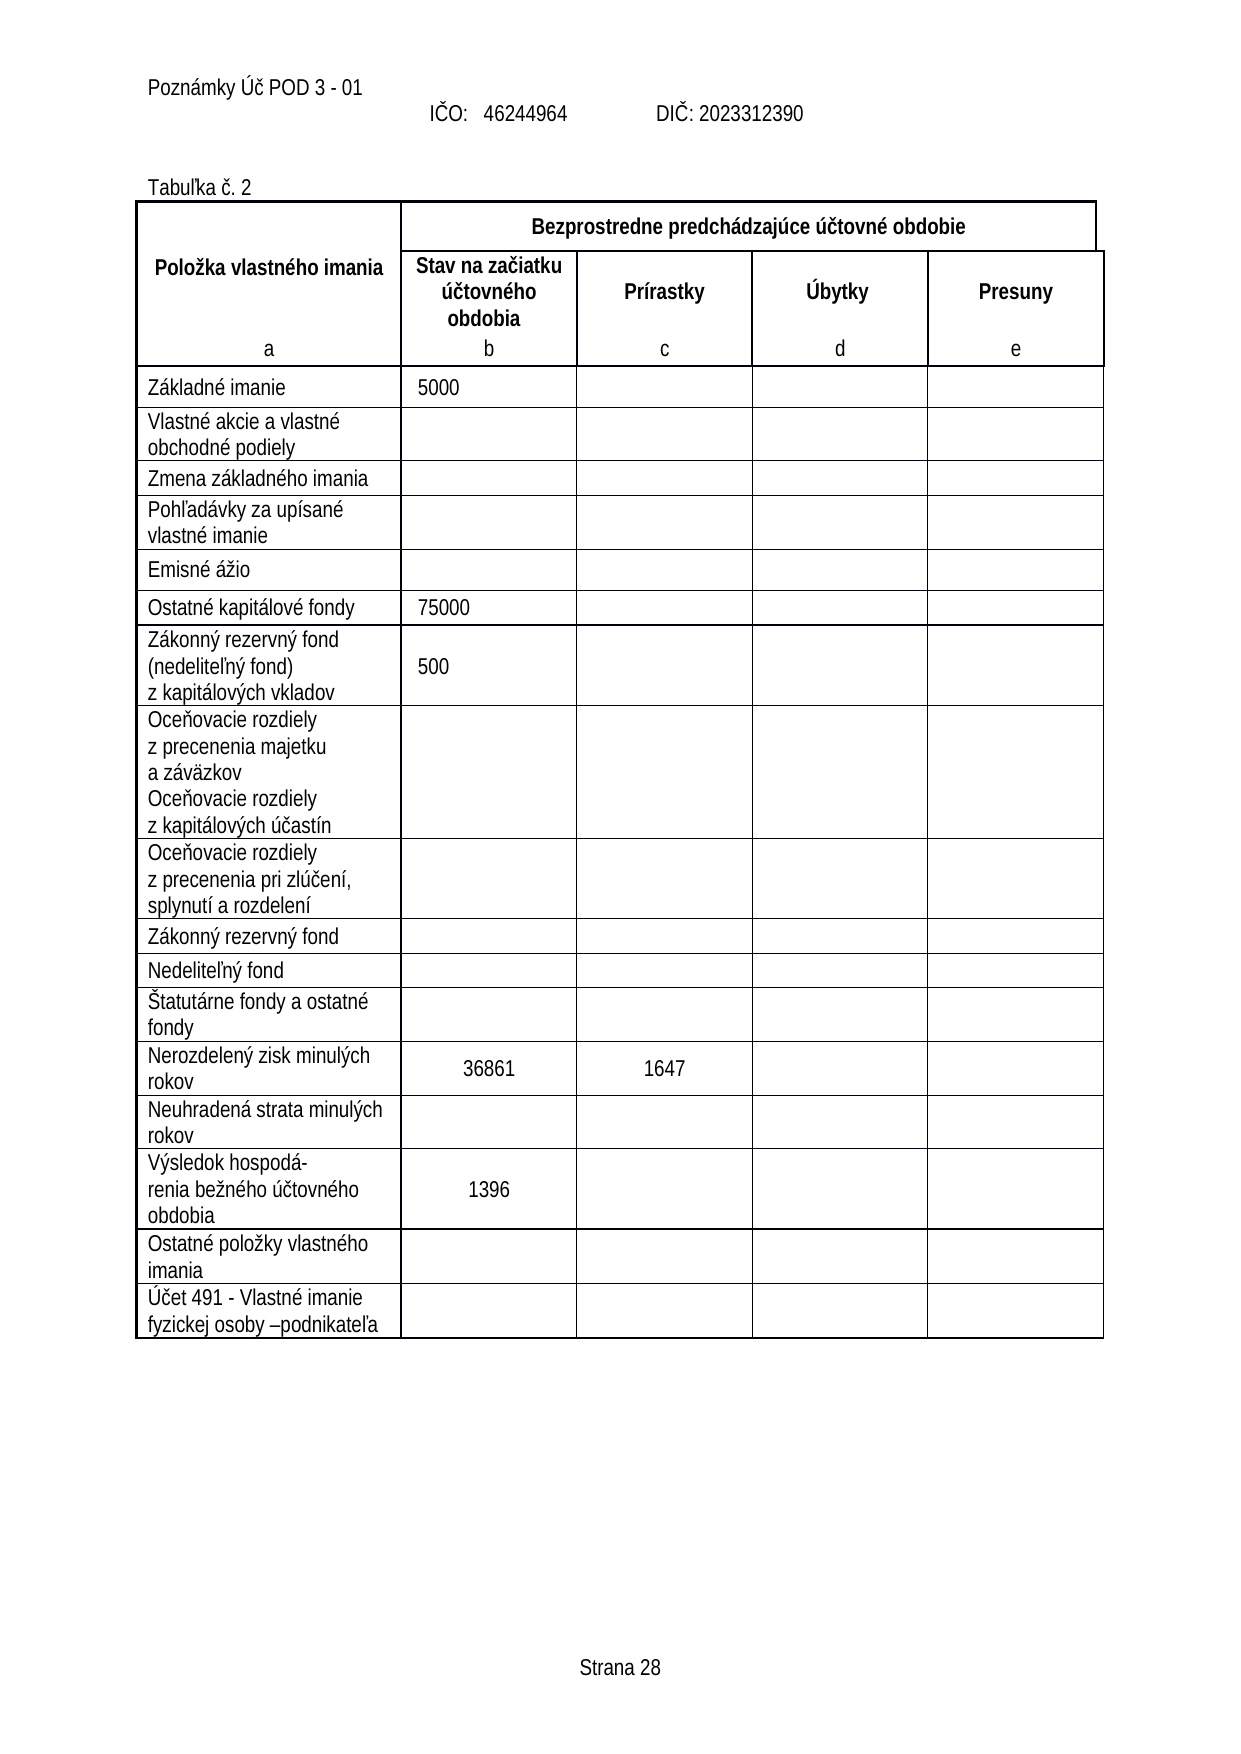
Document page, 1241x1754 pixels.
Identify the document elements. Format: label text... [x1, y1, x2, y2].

table_cell [928, 408, 1103, 460]
table_cell d [753, 331, 927, 365]
table_header Bezprostredne predchádzajúce účtovné obdobie [402, 203, 1095, 250]
table_cell [753, 367, 927, 407]
table_cell [753, 1230, 927, 1283]
table_cell [928, 785, 1103, 838]
table_cell e [929, 331, 1103, 365]
table_cell [402, 919, 576, 953]
table_cell 75000 [402, 591, 576, 624]
table_cell [753, 839, 927, 918]
table_cell [928, 1284, 1103, 1337]
table_cell Pohľadávky za upísané vlastné imanie [138, 496, 400, 548]
table_cell [753, 1284, 927, 1337]
table_cell [753, 1096, 927, 1148]
table_cell [753, 706, 927, 785]
table_cell Ostatné položky vlastného imania [138, 1230, 400, 1283]
table_cell [753, 1042, 927, 1094]
table_cell c [578, 331, 751, 365]
table_cell Oceňovacie rozdiely z kapitálových účastín [138, 785, 400, 838]
table_cell [753, 591, 927, 624]
table_cell [753, 408, 927, 460]
table_cell Emisné ážio [138, 550, 400, 590]
table_cell [928, 591, 1103, 624]
table_cell [577, 706, 752, 785]
table_cell Úbytky [753, 252, 927, 331]
table_cell [577, 1230, 752, 1283]
table_cell [928, 367, 1103, 407]
table_cell [577, 496, 752, 548]
table_cell [928, 461, 1103, 495]
table_cell Ostatné kapitálové fondy [138, 591, 400, 624]
table_cell [577, 919, 752, 953]
table_cell [753, 954, 927, 987]
text Tabuľka č. 2 [148, 174, 1092, 200]
table_cell [402, 839, 576, 918]
table_cell [577, 591, 752, 624]
table_cell [402, 988, 576, 1041]
table_cell Stav na začiatku účtovného obdobia [402, 252, 576, 331]
table_cell Zmena základného imania [138, 461, 400, 495]
table_cell [402, 496, 576, 548]
table_cell [753, 626, 927, 705]
table_cell 36861 [402, 1042, 576, 1094]
table_cell [402, 706, 576, 785]
table_cell Oceňovacie rozdiely z precenenia majetku a záväzkov [138, 706, 400, 785]
table_cell Prírastky [578, 252, 751, 331]
table_cell [928, 626, 1103, 705]
table_cell [577, 1096, 752, 1148]
table_cell [928, 1096, 1103, 1148]
table_cell 5000 [402, 367, 576, 407]
table_cell [402, 1096, 576, 1148]
table_cell [928, 1149, 1103, 1228]
table_cell [928, 1042, 1103, 1094]
table_cell Štatutárne fondy a ostatné fondy [138, 988, 400, 1041]
table_cell Zákonný rezervný fond [138, 919, 400, 953]
table_cell [928, 496, 1103, 548]
table_cell 500 [402, 626, 576, 705]
table_cell [577, 954, 752, 987]
table_header [1097, 200, 1104, 250]
table_cell [577, 408, 752, 460]
table_cell Zákonný rezervný fond (nedeliteľný fond) z kapitálových vkladov [138, 626, 400, 705]
table_cell [402, 550, 576, 590]
table_cell [577, 785, 752, 838]
table_cell [928, 919, 1103, 953]
table_cell Výsledok hospodá-renia bežného účtovného obdobia [138, 1149, 400, 1228]
table_cell Oceňovacie rozdiely z precenenia pri zlúčení, splynutí a rozdelení [138, 839, 400, 918]
table_cell [577, 1149, 752, 1228]
table_cell 1396 [402, 1149, 576, 1228]
table_cell [753, 988, 927, 1041]
table_cell [928, 954, 1103, 987]
table_cell [928, 988, 1103, 1041]
table_cell [928, 1230, 1103, 1283]
table_cell [402, 408, 576, 460]
table_cell Presuny [929, 252, 1103, 331]
table_cell [577, 367, 752, 407]
table_header Položka vlastného imania [138, 203, 400, 331]
table_cell [402, 1230, 576, 1283]
table_cell [753, 461, 927, 495]
table_cell [753, 496, 927, 548]
table_cell b [402, 331, 576, 365]
table_cell Nerozdelený zisk minulých rokov [138, 1042, 400, 1094]
table_cell [928, 706, 1103, 785]
table_cell a [138, 331, 400, 365]
table_cell [753, 785, 927, 838]
table_cell [928, 550, 1103, 590]
table_cell Neuhradená strata minulých rokov [138, 1096, 400, 1148]
table_cell [402, 785, 576, 838]
table_cell [753, 919, 927, 953]
table_cell [402, 461, 576, 495]
table_cell 1647 [577, 1042, 752, 1094]
table_cell [577, 461, 752, 495]
table_cell Základné imanie [138, 367, 400, 407]
table_cell [577, 1284, 752, 1337]
table_cell [928, 839, 1103, 918]
table_cell [402, 954, 576, 987]
table_cell [577, 626, 752, 705]
table_cell Vlastné akcie a vlastné obchodné podiely [138, 408, 400, 460]
table_cell [577, 550, 752, 590]
table_cell [753, 1149, 927, 1228]
table_cell [577, 988, 752, 1041]
table_cell Nedeliteľný fond [138, 954, 400, 987]
table_cell Účet 491 - Vlastné imanie fyzickej osoby –podnikateľa [138, 1284, 400, 1337]
table_cell [402, 1284, 576, 1337]
table_cell [577, 839, 752, 918]
table_cell [753, 550, 927, 590]
